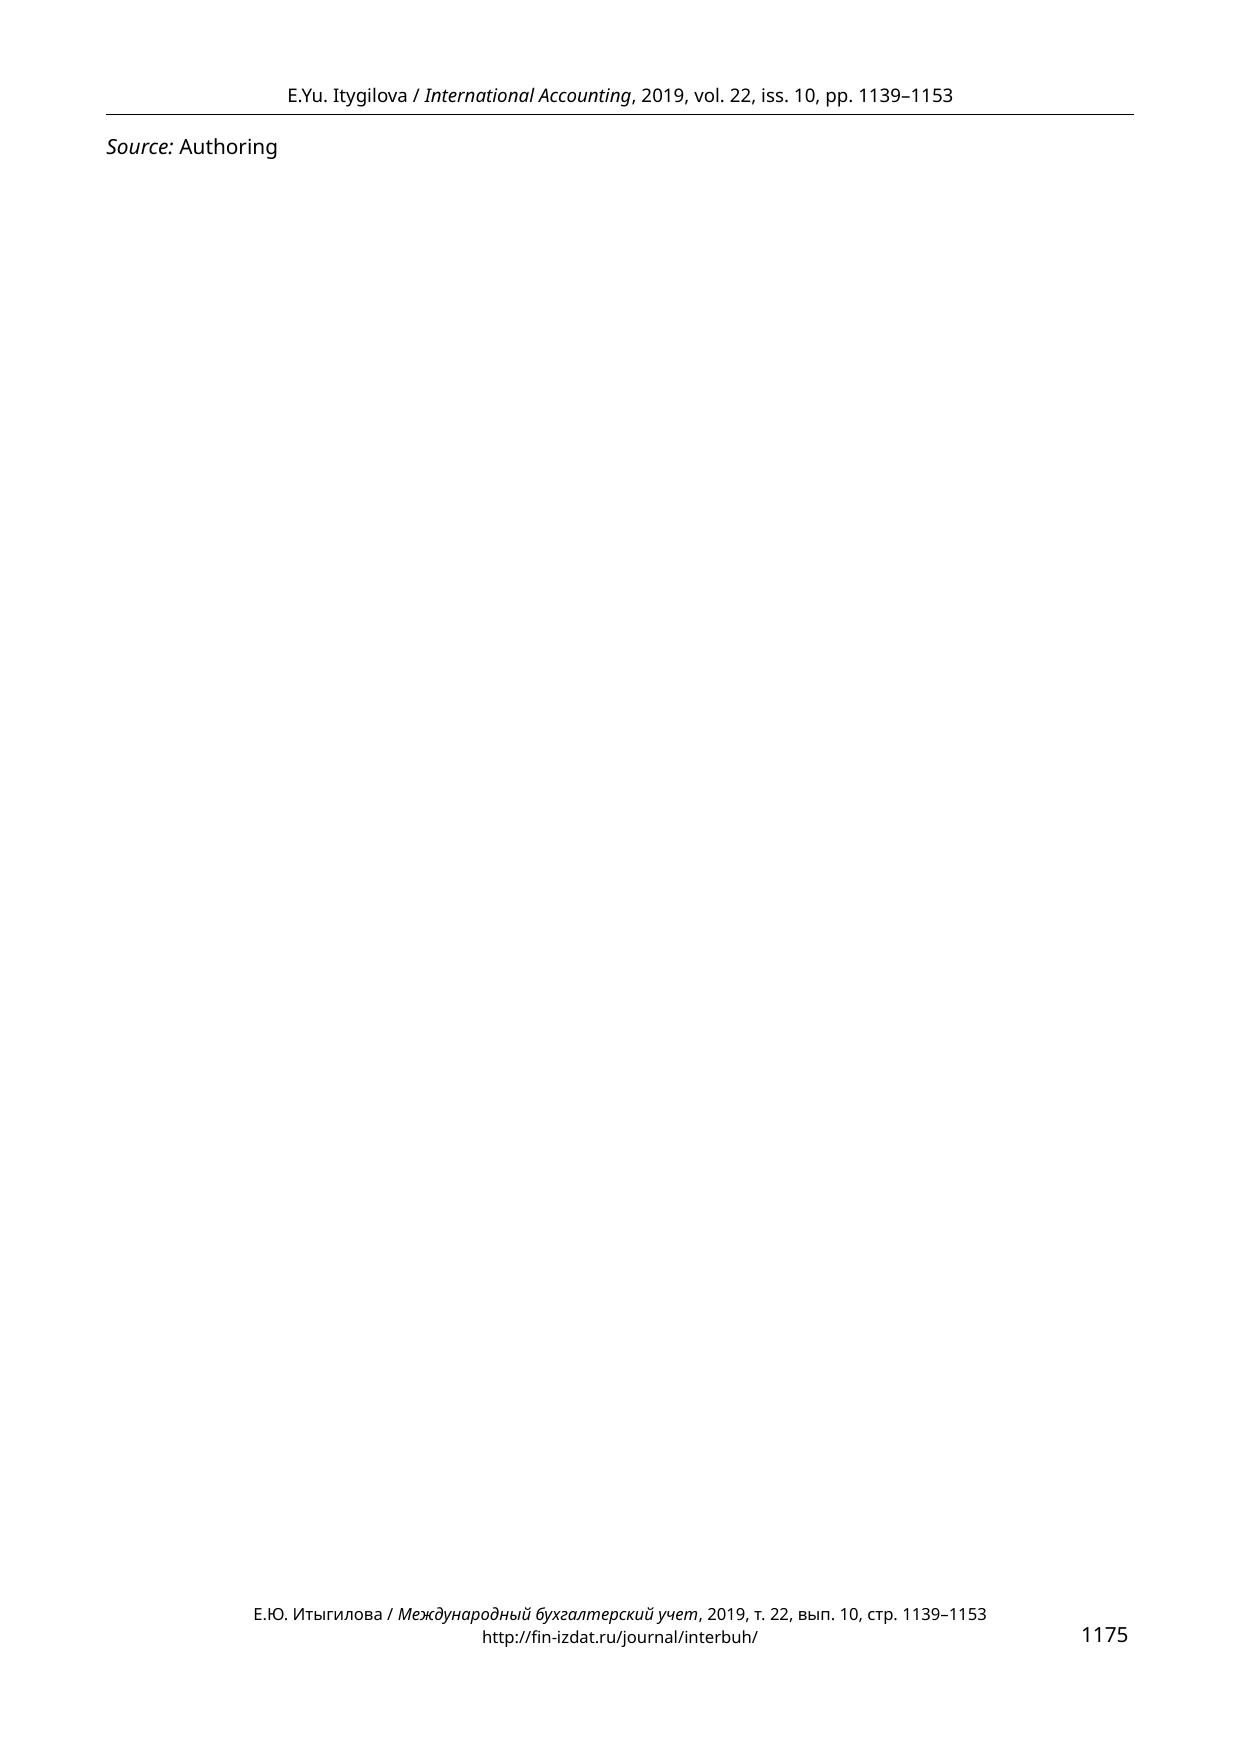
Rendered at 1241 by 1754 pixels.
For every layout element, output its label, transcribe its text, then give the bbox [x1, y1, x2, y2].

text Source: Authoring [106, 132, 1134, 160]
